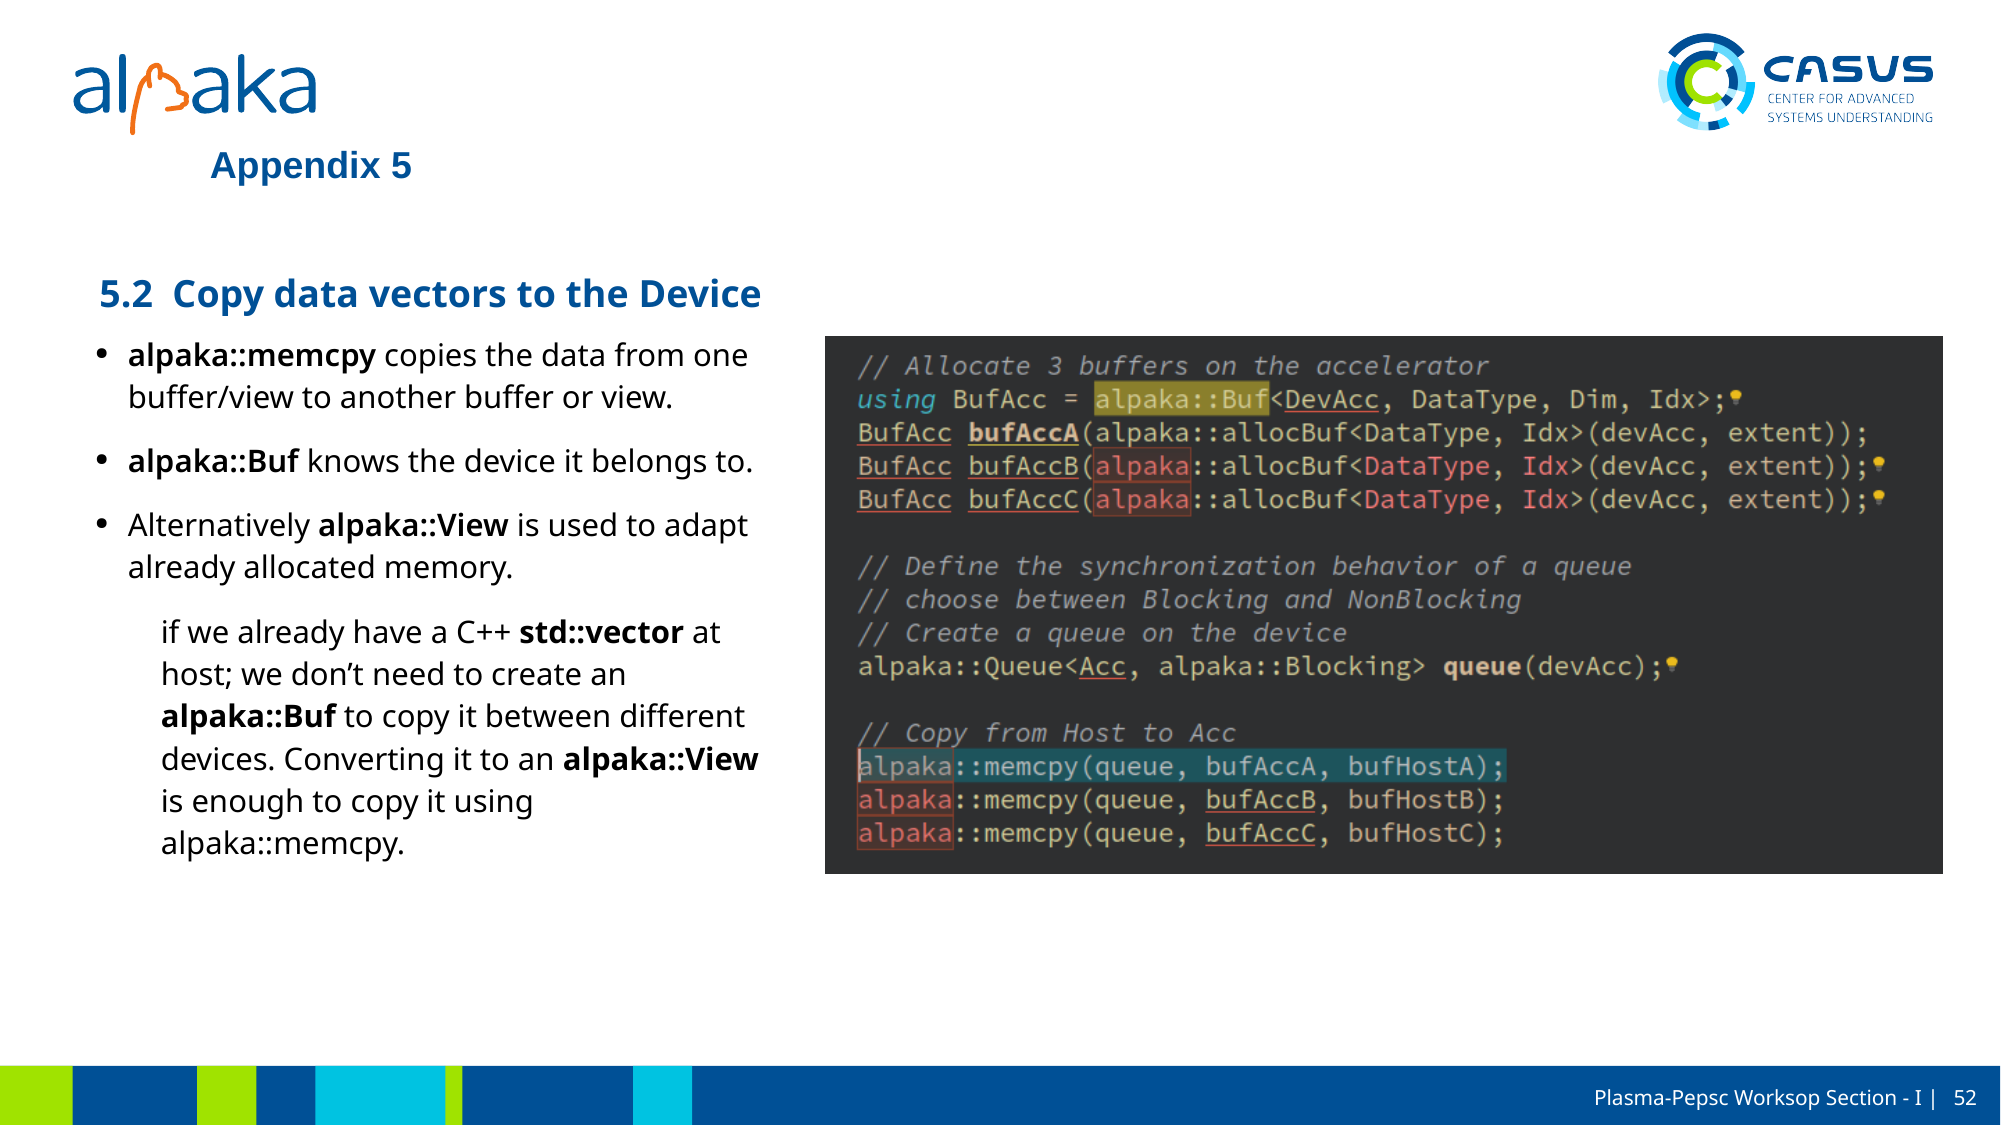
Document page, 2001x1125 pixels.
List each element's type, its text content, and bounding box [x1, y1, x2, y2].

list alpaka::memcpy copies the data from one buffer/view to another buffer or view. alpaka::Buf knows the device it belongs to. Alternatively alpaka::View is used to adapt already allocated memory. if we already have a C++ std::vector at host; we don’t need to create an alpaka::Buf to copy it between different devices. Converting it to an alpaka::View is enough to copy it using alpaka::memcpy. [92, 287, 788, 865]
list 5.2 Copy data vectors to the Device [96, 159, 787, 287]
picture [1658, 33, 1933, 131]
picture [72, 53, 317, 136]
picture [825, 336, 1943, 875]
text_box Appendix 5 [195, 136, 492, 236]
